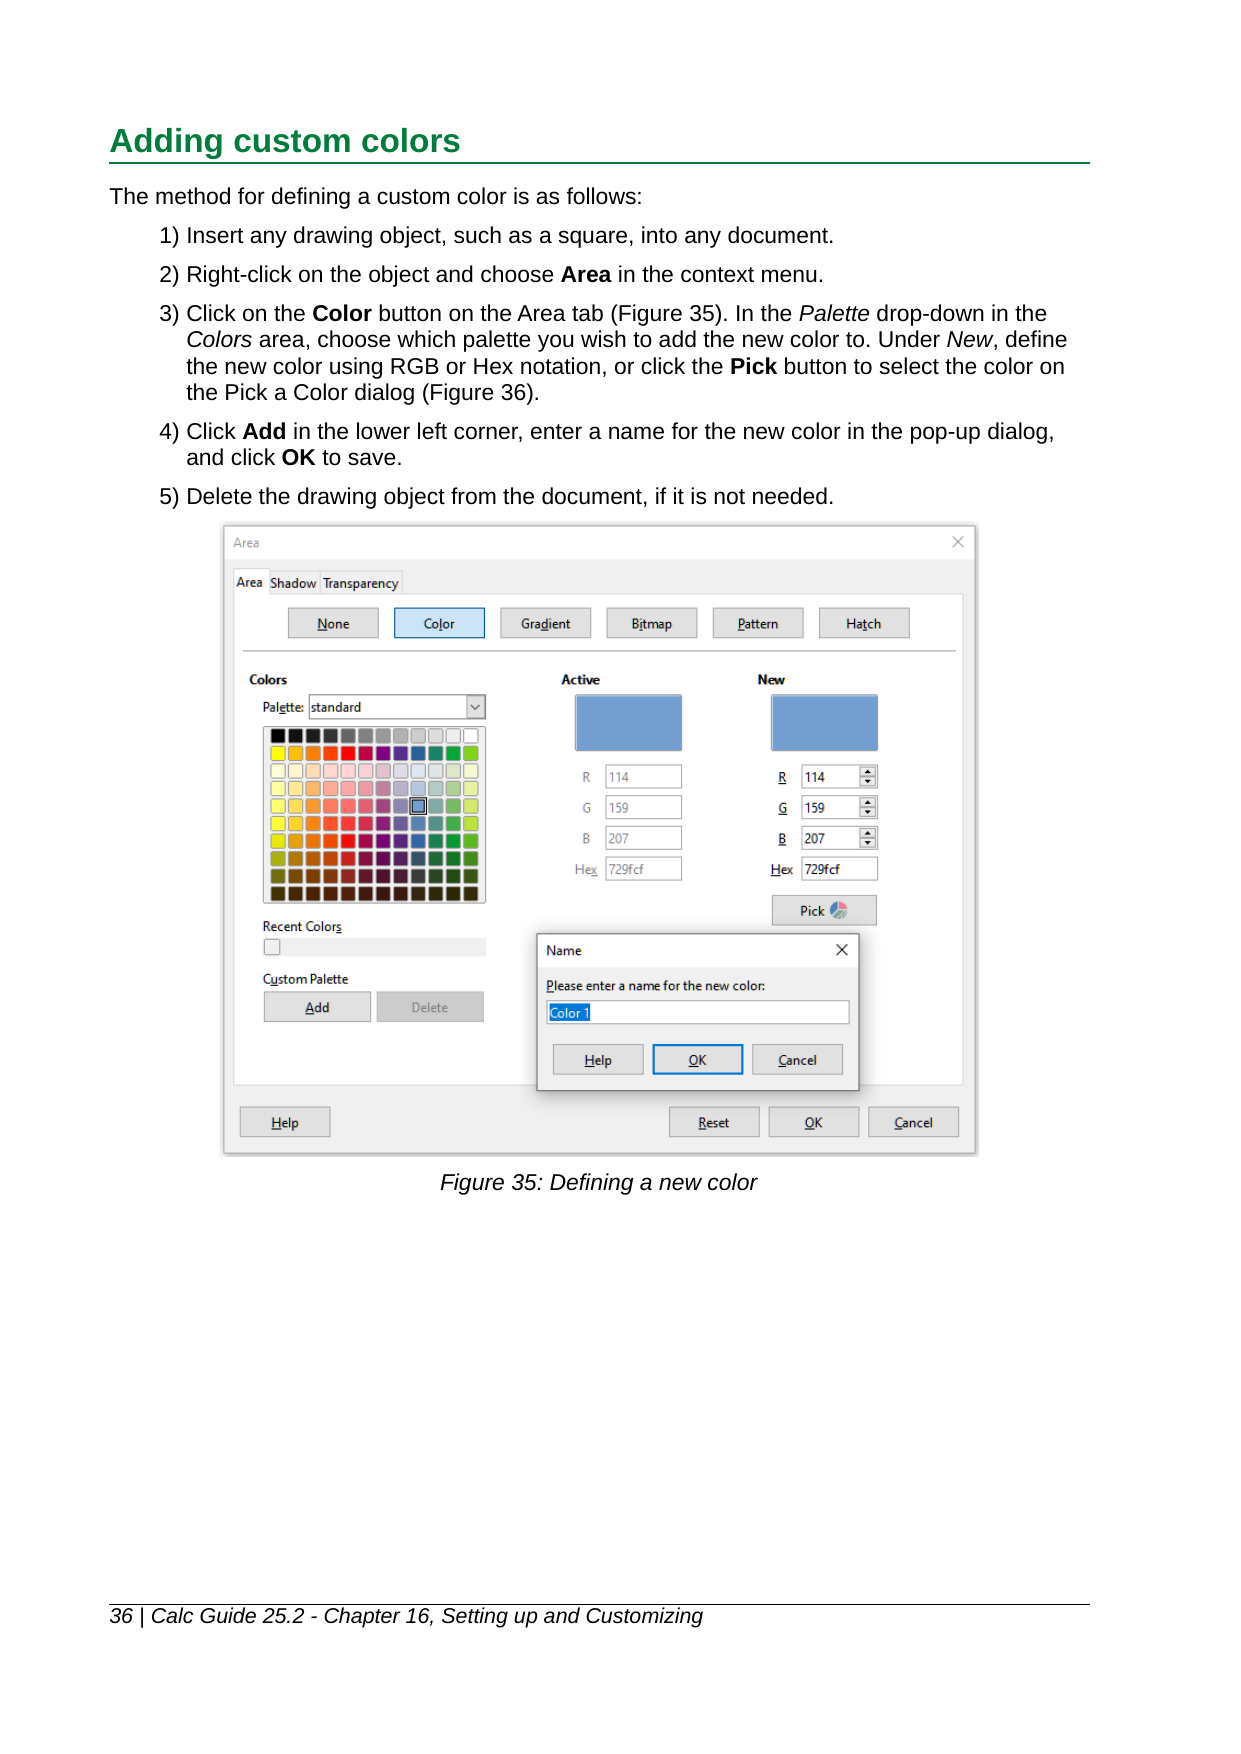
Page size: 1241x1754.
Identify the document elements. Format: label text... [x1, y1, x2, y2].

list The method for defining a custom color is as follows: [109, 183, 1090, 210]
picture [219, 521, 980, 1157]
subtitle Adding custom colors [109, 121, 1090, 162]
list Click on the Color button on the Area tab (Figure 35). In the Palette drop-down in the Colors area, choose which palette you wish to add the new color to. Under New, define the new color using RGB or Hex notation, or click the Pick button to select the color on the Pick a Color dialog (Figure 36). [186, 300, 1090, 405]
text Figure 35: Defining a new color [219, 1168, 979, 1195]
list Insert any drawing object, such as a square, into any document. [186, 222, 1090, 248]
list Right-click on the object and choose Area in the context menu. [186, 261, 1090, 287]
list Delete the drawing object from the document, if it is not needed. [186, 483, 1090, 509]
list Click Add in the lower left corner, enter a name for the new color in the pop-up dialog, and click OK to save. [186, 418, 1090, 471]
